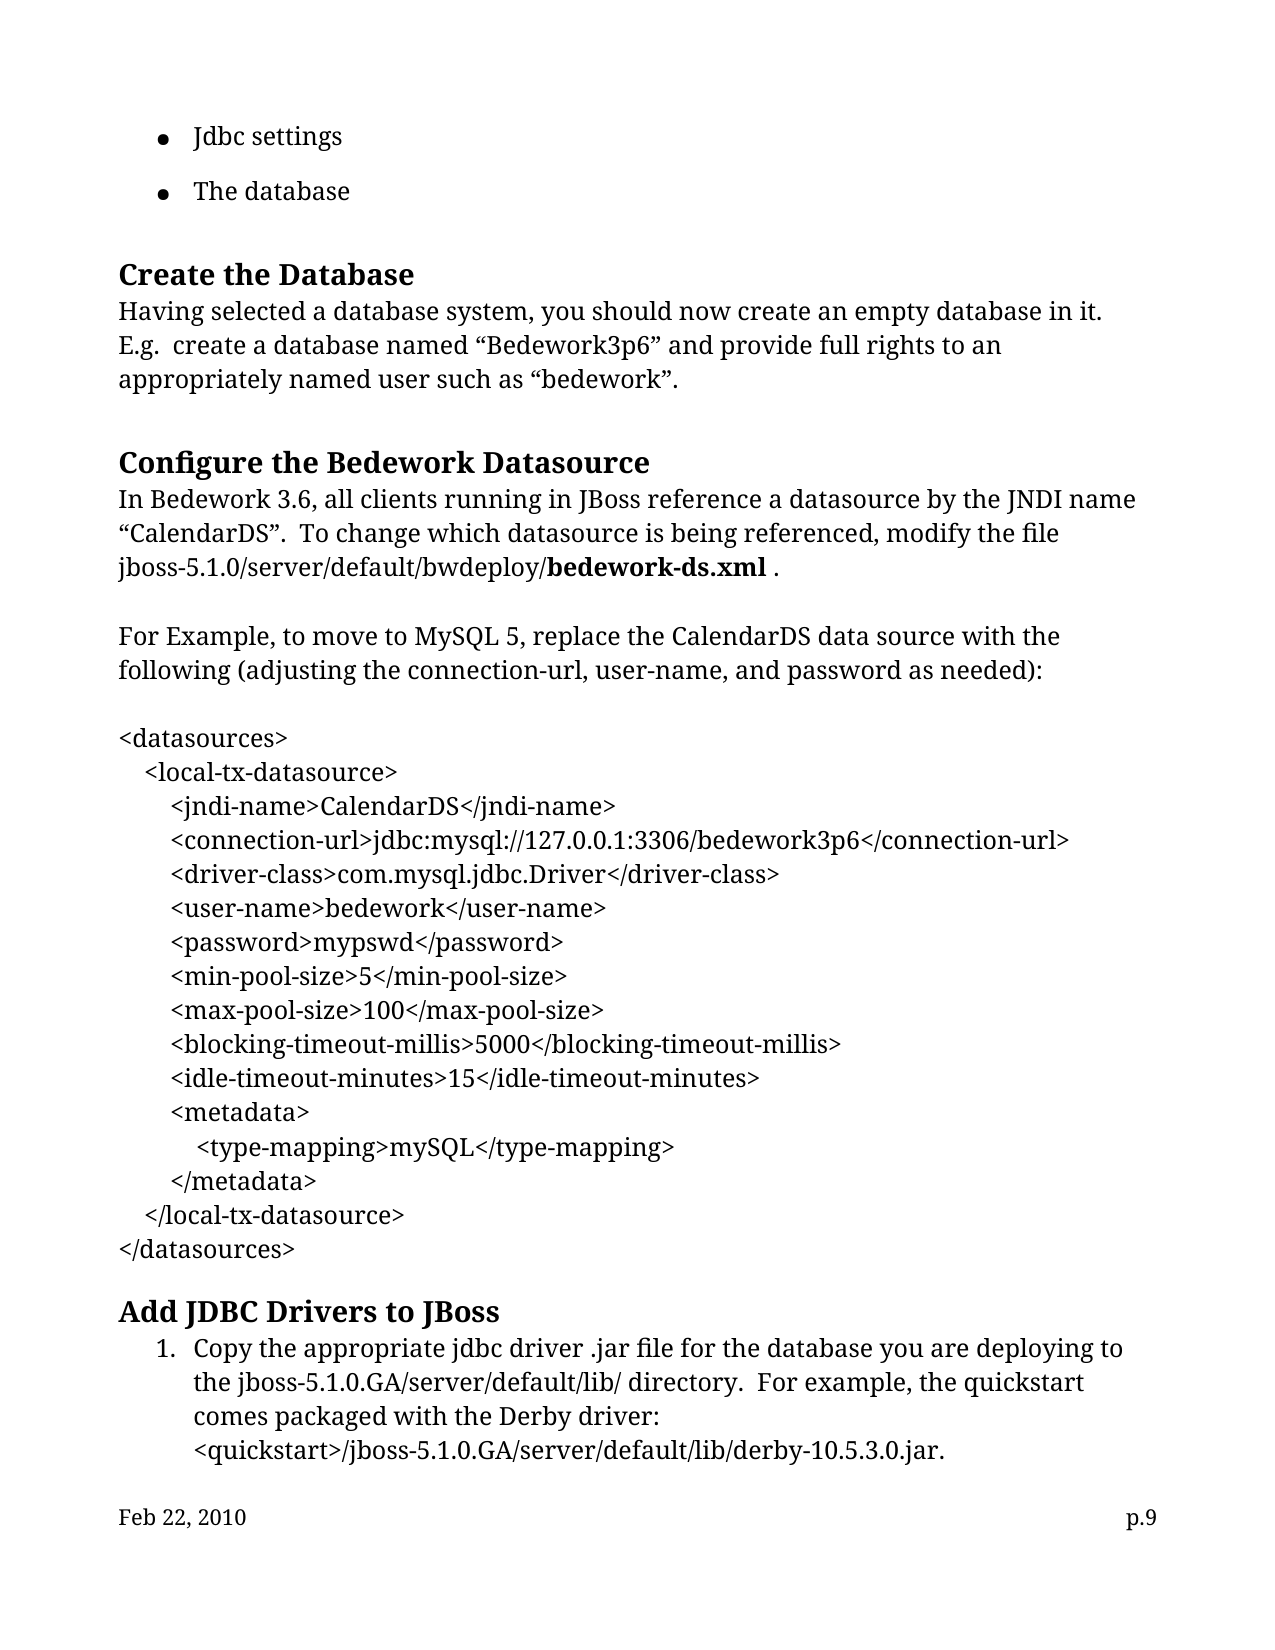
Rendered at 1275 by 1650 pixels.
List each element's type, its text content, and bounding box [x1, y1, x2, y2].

text For Example, to move to MySQL 5, replace the CalendarDS data source with the following (adjusting the connection-url, user-name, and password as needed): [118, 584, 1157, 686]
text In Bedework 3.6, all clients running in JBoss reference a datasource by the JNDI name “CalendarDS”. To change which datasource is being referenced, modify the file jboss-5.1.0/server/default/bwdeploy/bedework-ds.xml . [118, 482, 1157, 584]
subtitle Configure the Bedework Datasource [118, 442, 1157, 482]
text Having selected a database system, you should now create an empty database in it. E.g. create a database named “Bedework3p6” and provide full rights to an appropriately named user such as “bedework”. [118, 293, 1157, 396]
subtitle Create the Database [118, 254, 1157, 293]
list The database [156, 173, 1157, 207]
list Copy the appropriate jdbc driver .jar file for the database you are deploying to the jboss-5.1.0.GA/server/default/lib/ directory. For example, the quickstart comes packaged with the Derby driver: <quickstart>/jboss-5.1.0.GA/server/default/lib/derby-10.5.3.0.jar. [156, 1331, 1157, 1467]
subtitle Add JDBC Drivers to JBoss [118, 1291, 1157, 1331]
text <datasources> <local-tx-datasource> <jndi-name>CalendarDS</jndi-name> <connection-url>jdbc:mysql://127.0.0.1:3306/bedework3p6</connection-url> <driver-class>com.mysql.jdbc.Driver</driver-class> <user-name>bedework</user-name> <password>mypswd</password> <min-pool-size>5</min-pool-size> <max-pool-size>100</max-pool-size> <blocking-timeout-millis>5000</blocking-timeout-millis> <idle-timeout-minutes>15</idle-timeout-minutes> <metadata> <type-mapping>mySQL</type-mapping> </metadata> </local-tx-datasource> </datasources> [118, 686, 1157, 1265]
list Jdbc settings [156, 118, 1157, 152]
